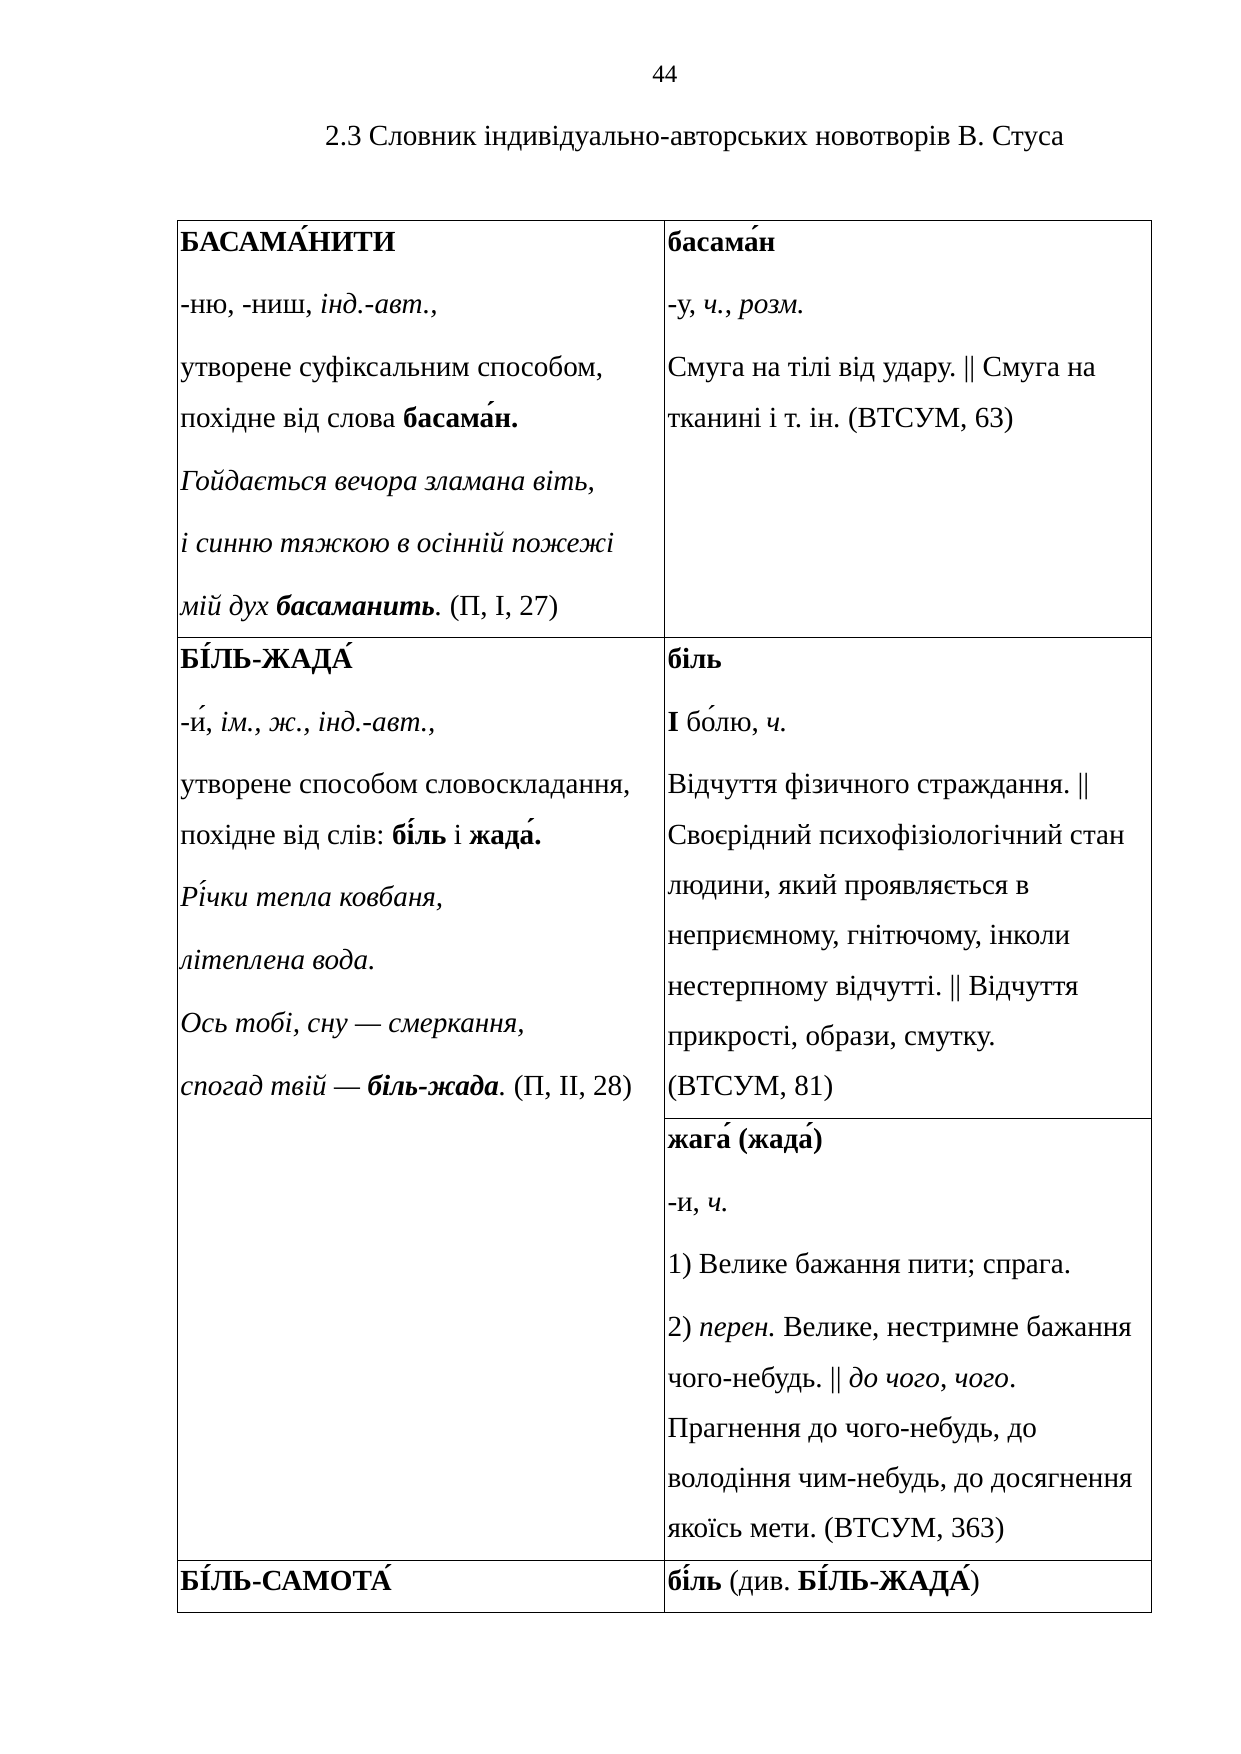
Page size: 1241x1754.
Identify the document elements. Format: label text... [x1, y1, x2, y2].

table_header басама́н -у, ч., розм. Смуга на тілі від удару. || Смуга на тканині і т. ін. (ВТСУМ, 63) [665, 221, 1151, 637]
table_header БАСАМА́НИТИ -ню, -ниш, інд.-авт., утворене суфіксальним способом, похідне від слова басама́н. Гойдається вечора зламана віть, і синню тяжкою в осінній пожежі мій дух басаманить. (П, І, 27) [178, 221, 664, 637]
table_cell бі́ль (див. БІ́ЛЬ-ЖАДА́) [665, 1561, 1151, 1612]
table_cell БІ́ЛЬ-ЖАДА́ -и́, ім., ж., інд.-авт., утворене способом словоскладання, похідне від слів: бі́ль і жада́. Рі́чки тепла ковбаня, літеплена вода. Ось тобі, сну — смеркання, спогад твій — біль-жада. (П, ІІ, 28) [178, 638, 664, 1560]
table_cell жага́ (жада́) -и, ч. 1) Велике бажання пити; спрага. 2) перен. Велике, нестримне бажання чого-небудь. || до чого, чого. Прагнення до чого-небудь, до володіння чим-небудь, до досягнення якоїсь мети. (ВТСУМ, 363) [665, 1119, 1151, 1560]
table_cell біль I бо́лю, ч. Відчуття фізичного страждання. || Своєрідний психофізіологічний стан людини, який проявляється в неприємному, гнітючому, інколи нестерпному відчутті. || Відчуття прикрості, образи, смутку. (ВТСУМ, 81) [665, 638, 1151, 1117]
table_cell БІ́ЛЬ-САМОТА́ [178, 1561, 664, 1612]
subtitle 2.3 Словник індивідуально‑авторських новотворів В. Стуса [177, 118, 1152, 152]
